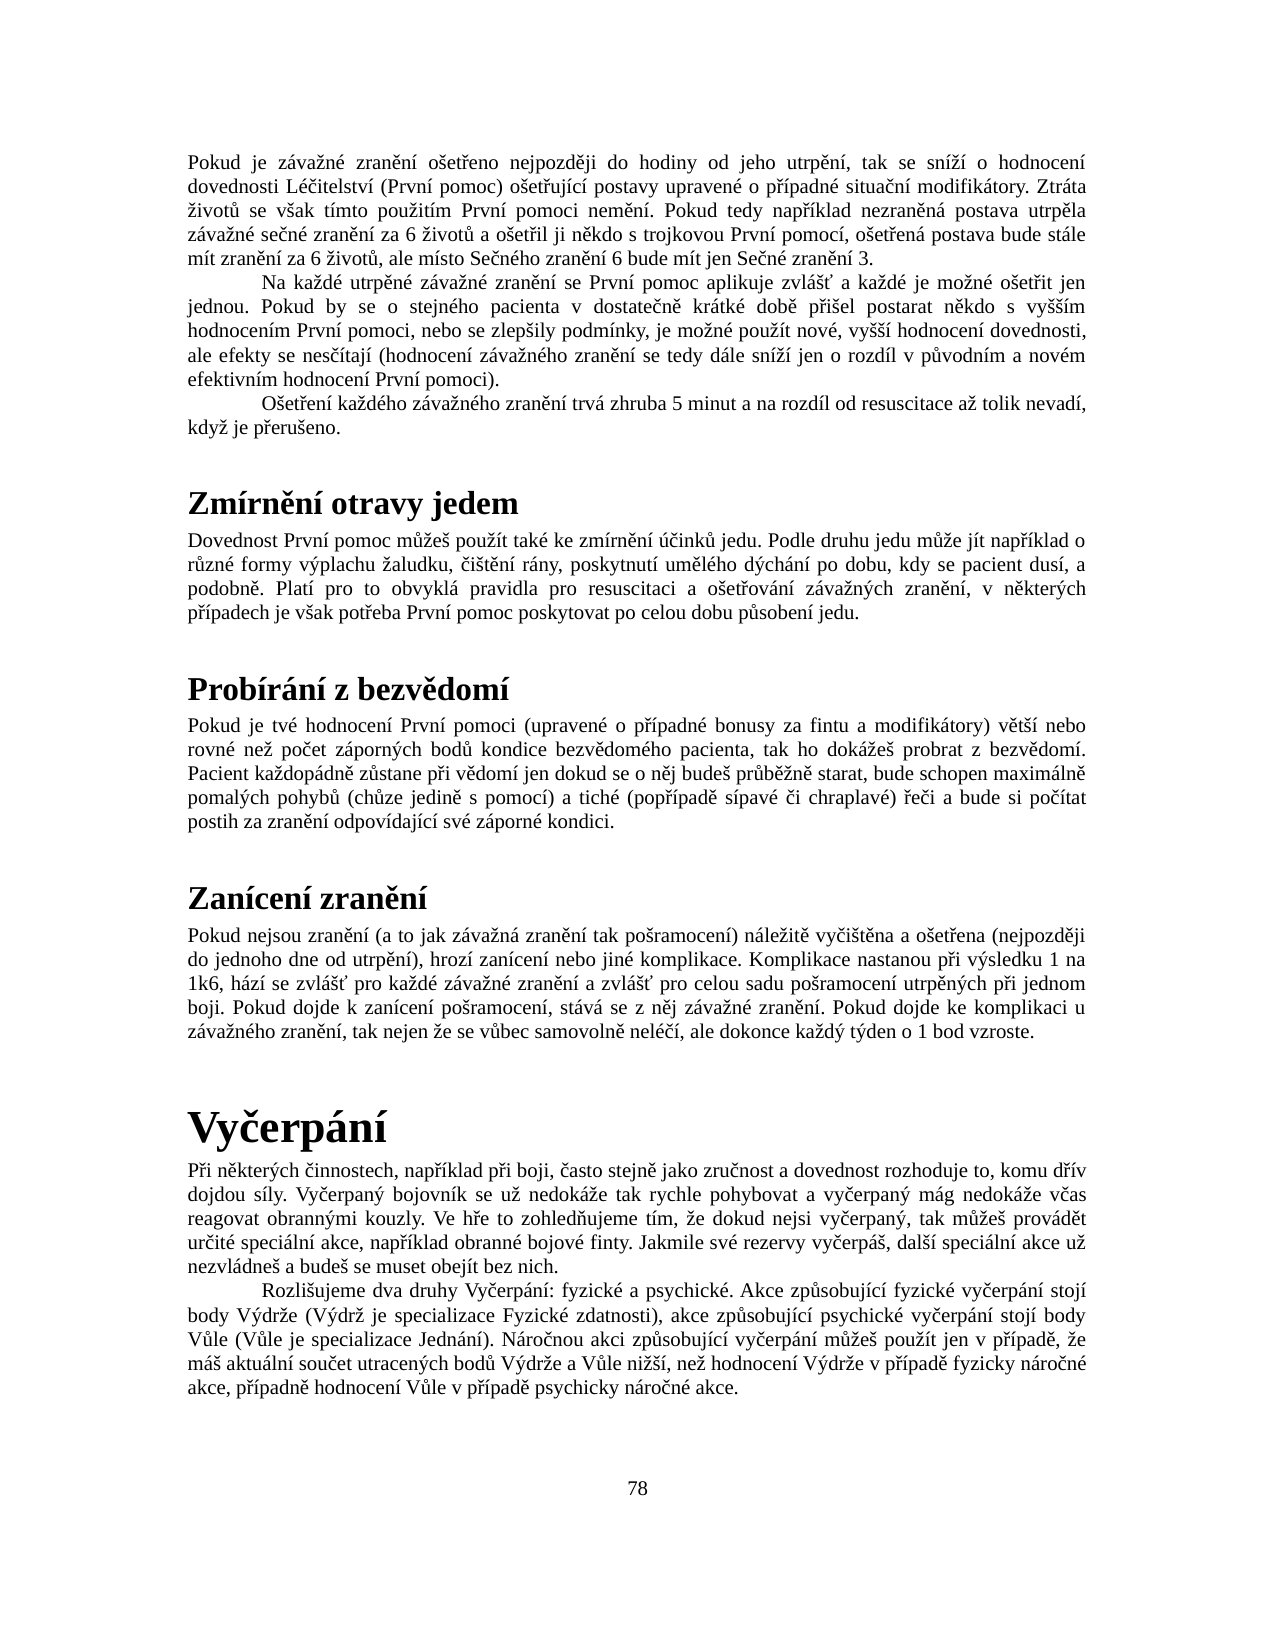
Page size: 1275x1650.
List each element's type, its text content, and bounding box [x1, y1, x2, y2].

text Pokud je tvé hodnocení První pomoci (upravené o případné bonusy za fintu a modifikátory) větší nebo rovné než počet záporných bodů kondice bezvědomého pacienta, tak ho dokážeš probrat z bezvědomí. Pacient každopádně zůstane při vědomí jen dokud se o něj budeš průběžně starat, bude schopen maximálně pomalých pohybů (chůze jedině s pomocí) a tiché (popřípadě sípavé či chraplavé) řeči a bude si počítat postih za zranění odpovídající své záporné kondici. [187, 713, 1087, 833]
subtitle Zanícení zranění [187, 878, 1087, 917]
subtitle Vyčerpání [187, 1099, 1087, 1152]
subtitle Probírání z bezvědomí [187, 669, 1087, 707]
text Pokud nejsou zranění (a to jak závažná zranění tak pošramocení) náležitě vyčištěna a ošetřena (nejpozději do jednoho dne od utrpění), hrozí zanícení nebo jiné komplikace. Komplikace nastanou při výsledku 1 na 1k6, hází se zvlášť pro každé závažné zranění a zvlášť pro celou sadu pošramocení utrpěných při jednom boji. Pokud dojde k zanícení pošramocení, stává se z něj závažné zranění. Pokud dojde ke komplikaci u závažného zranění, tak nejen že se vůbec samovolně neléčí, ale dokonce každý týden o 1 bod vzroste. [187, 922, 1087, 1043]
text Dovednost První pomoc můžeš použít také ke zmírnění účinků jedu. Podle druhu jedu může jít například o různé formy výplachu žaludku, čištění rány, poskytnutí umělého dýchání po dobu, kdy se pacient dusí, a podobně. Platí pro to obvyklá pravidla pro resuscitaci a ošetřování závažných zranění, v některých případech je však potřeba První pomoc poskytovat po celou dobu působení jedu. [187, 528, 1087, 624]
subtitle Zmírnění otravy jedem [187, 483, 1087, 522]
text Při některých činnostech, například při boji, často stejně jako zručnost a dovednost rozhoduje to, komu dřív dojdou síly. Vyčerpaný bojovník se už nedokáže tak rychle pohybovat a vyčerpaný mág nedokáže včas reagovat obrannými kouzly. Ve hře to zohledňujeme tím, že dokud nejsi vyčerpaný, tak můžeš provádět určité speciální akce, například obranné bojové finty. Jakmile své rezervy vyčerpáš, další speciální akce už nezvládneš a budeš se muset obejít bez nich. Rozlišujeme dva druhy Vyčerpání: fyzické a psychické. Akce způsobující fyzické vyčerpání stojí body Výdrže (Výdrž je specializace Fyzické zdatnosti), akce způsobující psychické vyčerpání stojí body Vůle (Vůle je specializace Jednání). Náročnou akci způsobující vyčerpání můžeš použít jen v případě, že máš aktuální součet utracených bodů Výdrže a Vůle nižší, než hodnocení Výdrže v případě fyzicky náročné akce, případně hodnocení Vůle v případě psychicky náročné akce. [187, 1158, 1087, 1399]
text Pokud je závažné zranění ošetřeno nejpozději do hodiny od jeho utrpění, tak se sníží o hodnocení dovednosti Léčitelství (První pomoc) ošetřující postavy upravené o případné situační modifikátory. Ztráta životů se však tímto použitím První pomoci nemění. Pokud tedy například nezraněná postava utrpěla závažné sečné zranění za 6 životů a ošetřil ji někdo s trojkovou První pomocí, ošetřená postava bude stále mít zranění za 6 životů, ale místo Sečného zranění 6 bude mít jen Sečné zranění 3. Na každé utrpěné závažné zranění se První pomoc aplikuje zvlášť a každé je možné ošetřit jen jednou. Pokud by se o stejného pacienta v dostatečně krátké době přišel postarat někdo s vyšším hodnocením První pomoci, nebo se zlepšily podmínky, je možné použít nové, vyšší hodnocení dovednosti, ale efekty se nesčítají (hodnocení závažného zranění se tedy dále sníží jen o rozdíl v původním a novém efektivním hodnocení První pomoci). Ošetření každého závažného zranění trvá zhruba 5 minut a na rozdíl od resuscitace až tolik nevadí, když je přerušeno. [187, 150, 1087, 439]
